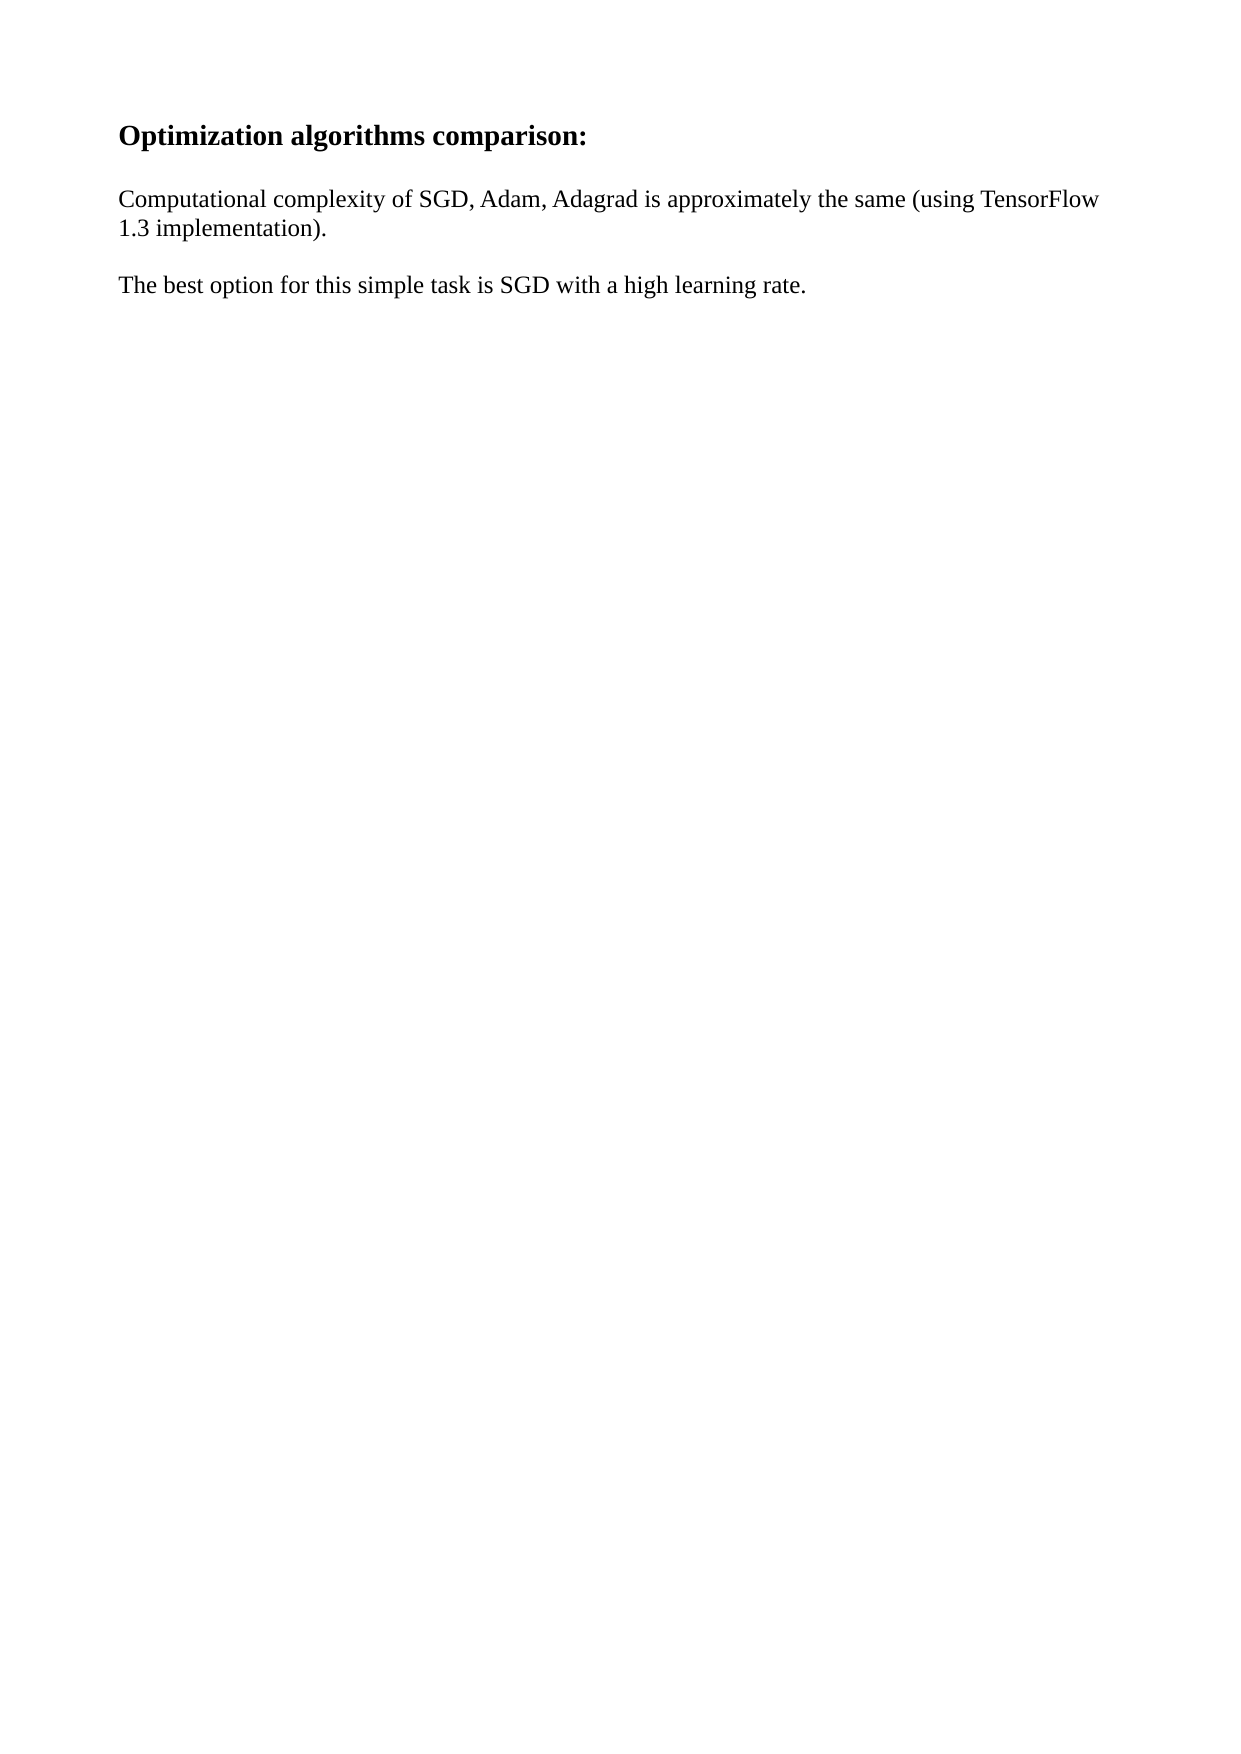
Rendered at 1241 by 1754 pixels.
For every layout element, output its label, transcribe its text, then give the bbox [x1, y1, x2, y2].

text Optimization algorithms comparison: [118, 118, 1122, 152]
text The best option for this simple task is SGD with a high learning rate. [118, 270, 1122, 299]
text Computational complexity of SGD, Adam, Adagrad is approximately the same (using TensorFlow 1.3 implementation). [118, 184, 1122, 242]
